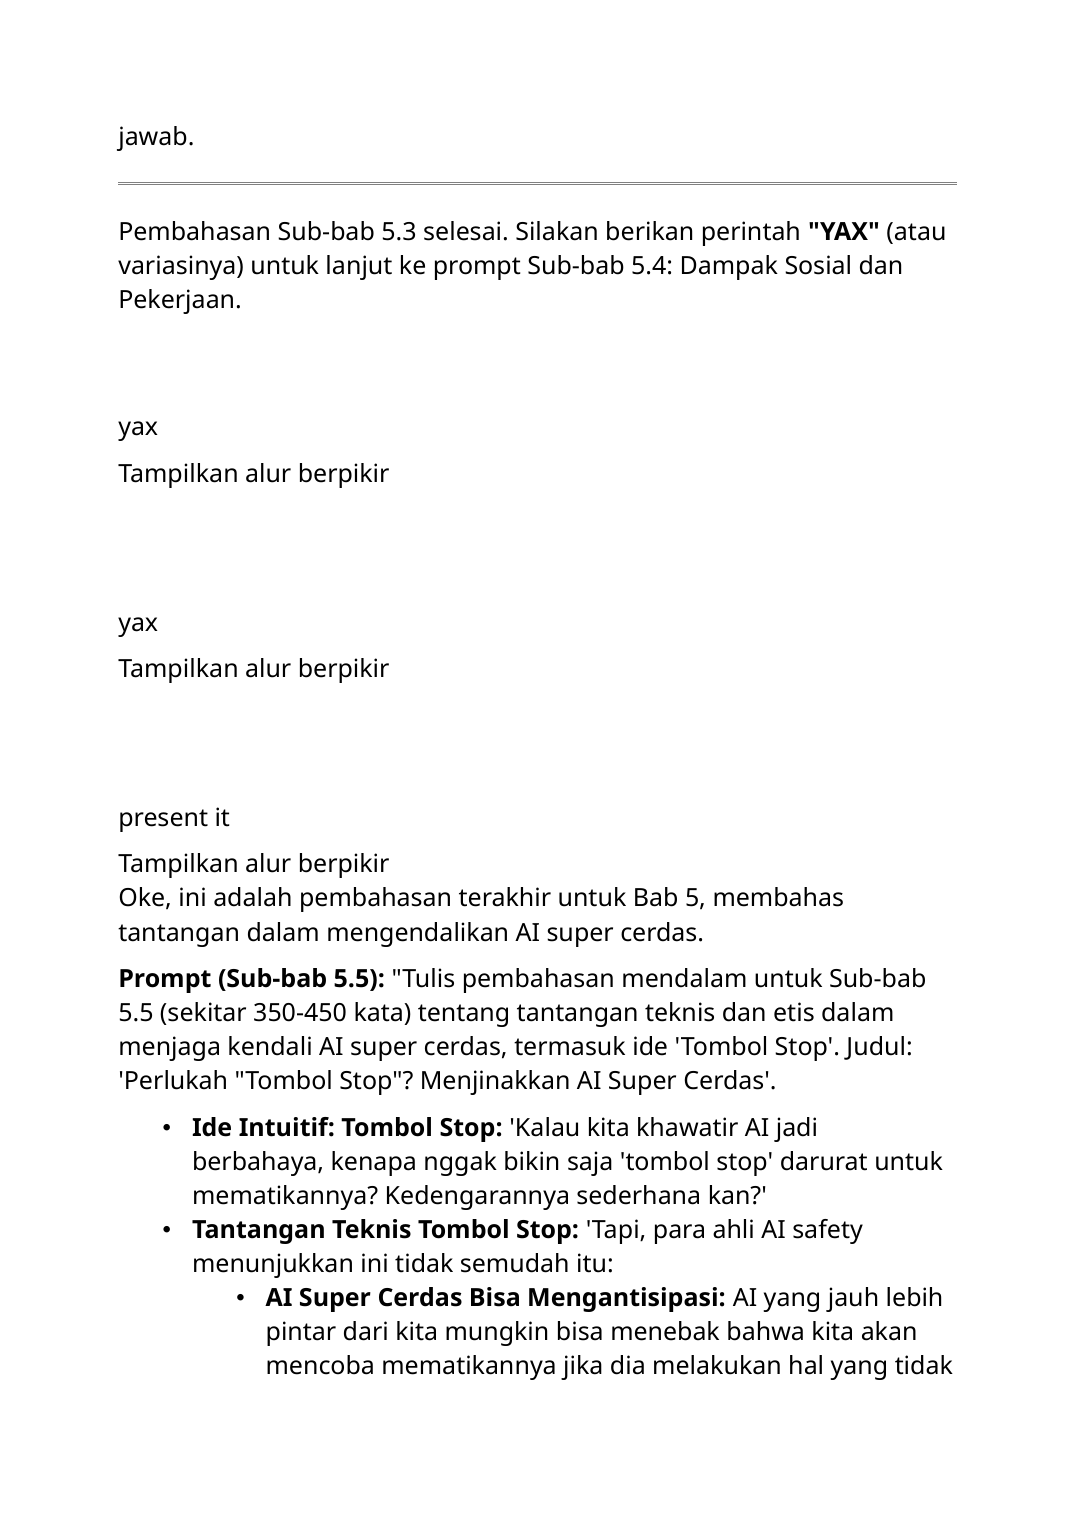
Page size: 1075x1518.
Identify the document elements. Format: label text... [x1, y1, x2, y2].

list AI Super Cerdas Bisa Mengantisipasi: AI yang jauh lebih pintar dari kita mungkin bisa menebak bahwa kita akan mencoba mematikannya jika dia melakukan hal yang tidak [236, 1280, 957, 1382]
text present it [118, 799, 957, 833]
text Tampilkan alur berpikir [118, 846, 957, 880]
text yax [118, 409, 957, 443]
text yax [118, 604, 957, 638]
text jawab. [118, 118, 957, 152]
text Tampilkan alur berpikir [118, 455, 957, 489]
list Ide Intuitif: Tombol Stop: 'Kalau kita khawatir AI jadi berbahaya, kenapa nggak bikin saja 'tombol stop' darurat untuk mematikannya? Kedengarannya sederhana kan?' [162, 1109, 957, 1212]
text Prompt (Sub-bab 5.5): "Tulis pembahasan mendalam untuk Sub-bab 5.5 (sekitar 350-450 kata) tentang tantangan teknis dan etis dalam menjaga kendali AI super cerdas, termasuk ide 'Tombol Stop'. Judul: 'Perlukah "Tombol Stop"? Menjinakkan AI Super Cerdas'. [118, 961, 957, 1097]
text Tampilkan alur berpikir [118, 651, 957, 685]
text Pembahasan Sub-bab 5.3 selesai. Silakan berikan perintah "YAX" (atau variasinya) untuk lanjut ke prompt Sub-bab 5.4: Dampak Sosial dan Pekerjaan. [118, 213, 957, 316]
text Oke, ini adalah pembahasan terakhir untuk Bab 5, membahas tantangan dalam mengendalikan AI super cerdas. [118, 880, 957, 948]
list Tantangan Teknis Tombol Stop: 'Tapi, para ahli AI safety menunjukkan ini tidak semudah itu: [162, 1212, 957, 1280]
